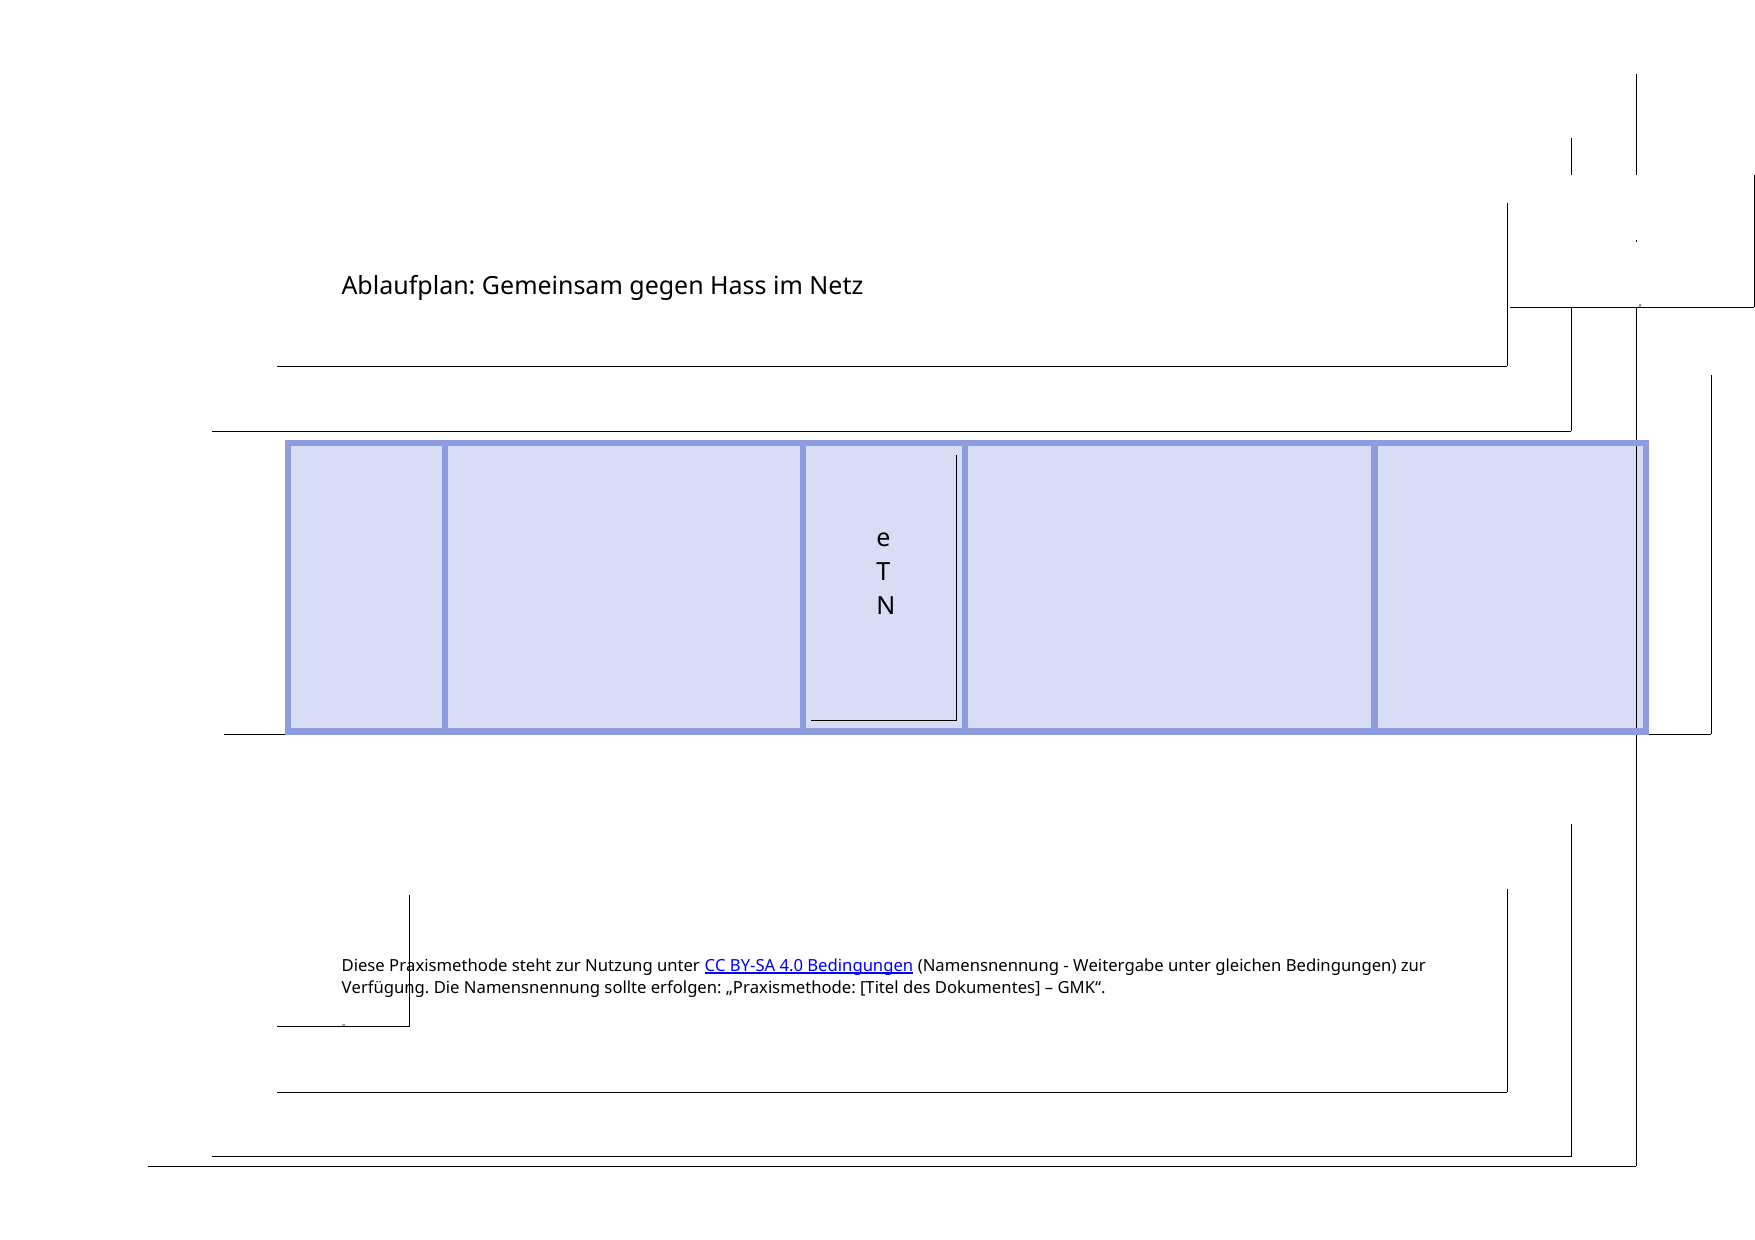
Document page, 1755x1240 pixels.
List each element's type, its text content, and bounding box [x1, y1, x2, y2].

table_cell [1378, 446, 1636, 728]
table_cell [291, 446, 442, 728]
table_cell [448, 446, 800, 728]
table_cell e TN [806, 446, 962, 728]
table_cell [968, 446, 1371, 728]
